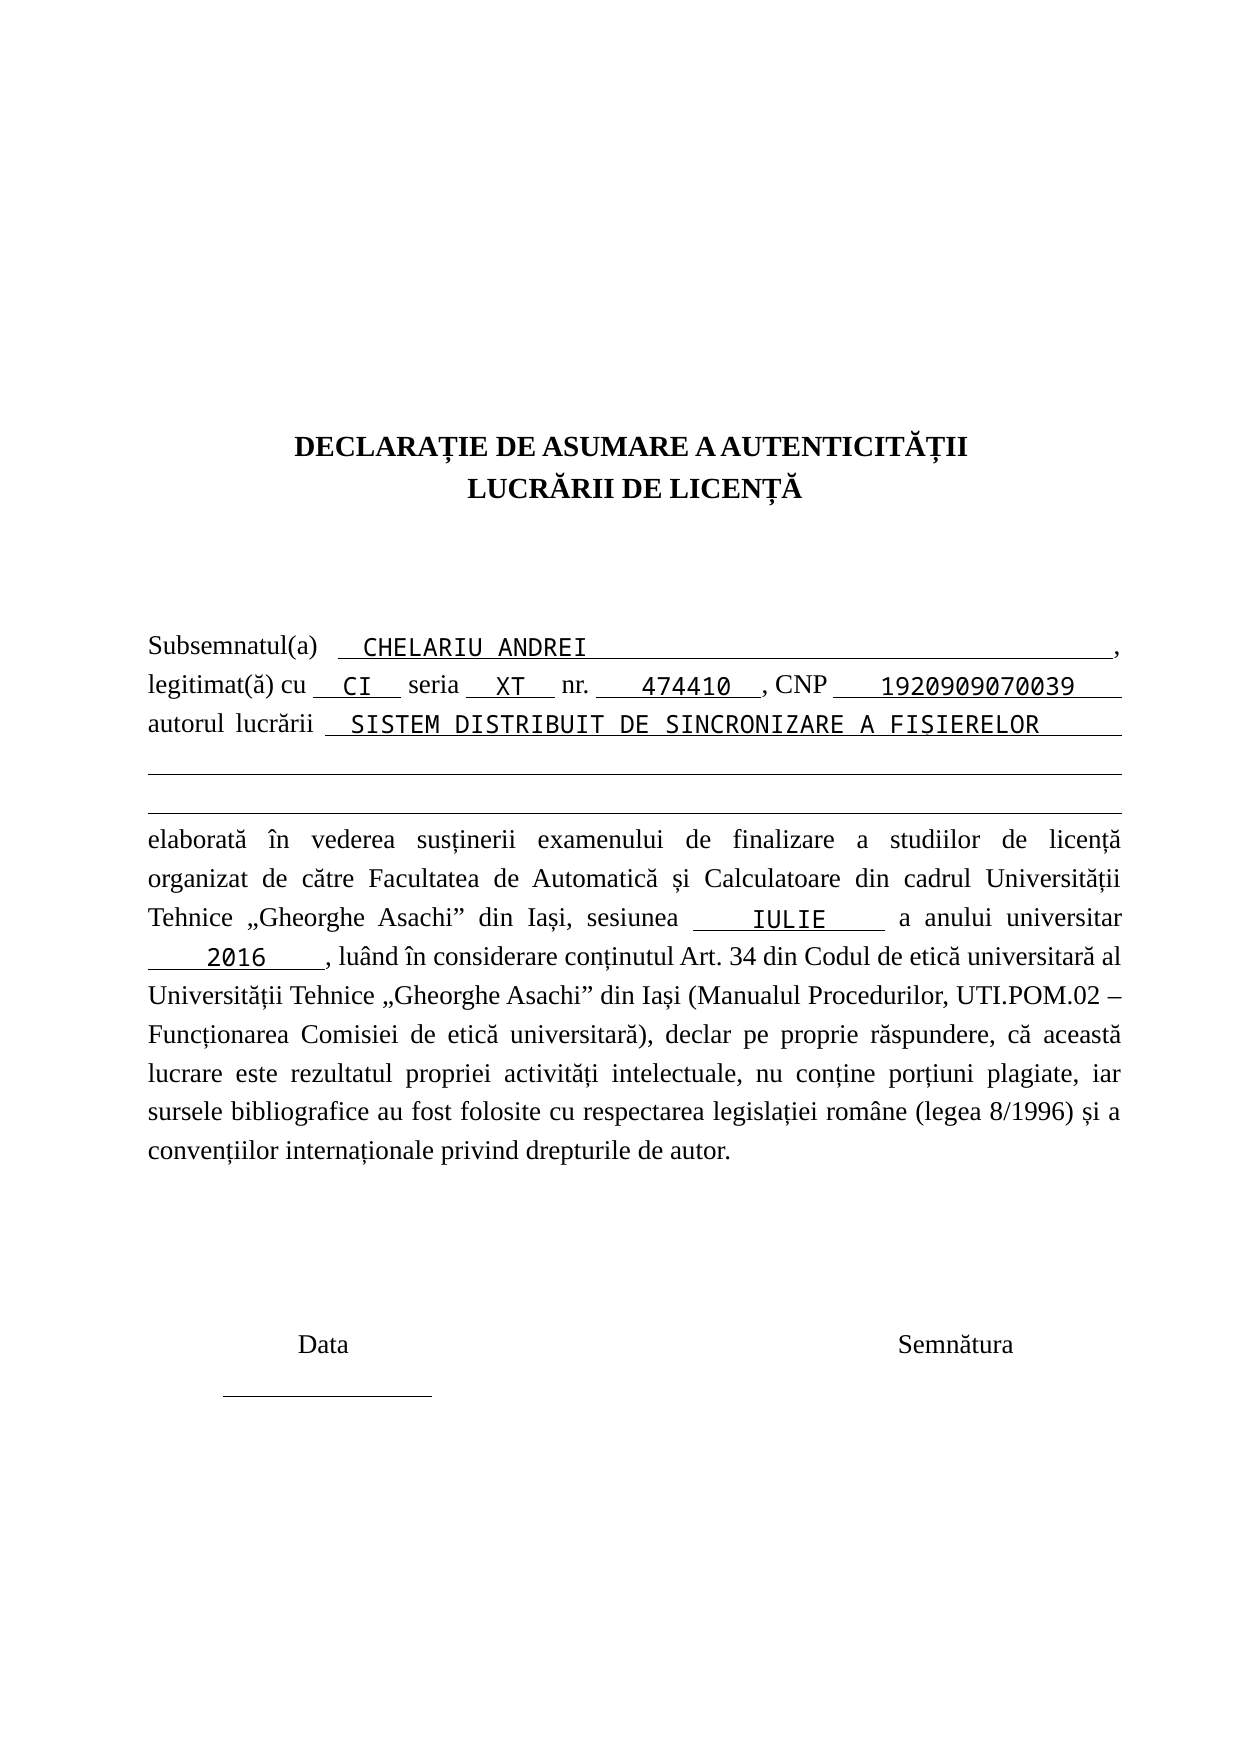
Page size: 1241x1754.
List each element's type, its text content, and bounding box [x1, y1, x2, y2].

text 1920909070039 [833, 668, 1122, 696]
text [148, 775, 1122, 813]
text Chelariu Andrei [363, 629, 1113, 657]
text 2016 [148, 940, 325, 968]
text 474410 [596, 668, 761, 696]
text legitimat(ă) cu seria nr. , CNP [148, 668, 1122, 699]
text Data Semnătura [148, 1329, 1122, 1360]
text Ci [313, 668, 401, 696]
text Subsemnatul(a) , [148, 629, 1122, 660]
text Sistem distribuit de sincronizare a fișierelor [350, 707, 1097, 735]
text autorul lucrării [148, 707, 1122, 774]
text Iulie [693, 901, 885, 929]
text LUCRĂRII DE LICENȚĂ [148, 471, 1122, 504]
text xt [466, 668, 555, 696]
text DECLARAȚIE DE ASUMARE A AUTENTICITĂȚII [148, 429, 1122, 462]
text elaborată în vederea susținerii examenului de finalizare a studiilor de licență organizat de către Facultatea de Automatică și Calculatoare din cadrul Universității Tehnice „Gheorghe Asachi” din Iași, sesiunea a anului universitar , luând în considerare conținutul Art. 34 din Codul de etică universitară al Universității Tehnice „Gheorghe Asachi” din Iași (Manualul Procedurilor, UTI.POM.02 – Funcționarea Comisiei de etică universitară), declar pe proprie răspundere, că această lucrare este rezultatul propriei activități intelectuale, nu conține porțiuni plagiate, iar sursele bibliografice au fost folosite cu respectarea legislației române (legea 8/1996) și a convențiilor internaționale privind drepturile de autor. [148, 823, 1122, 1166]
